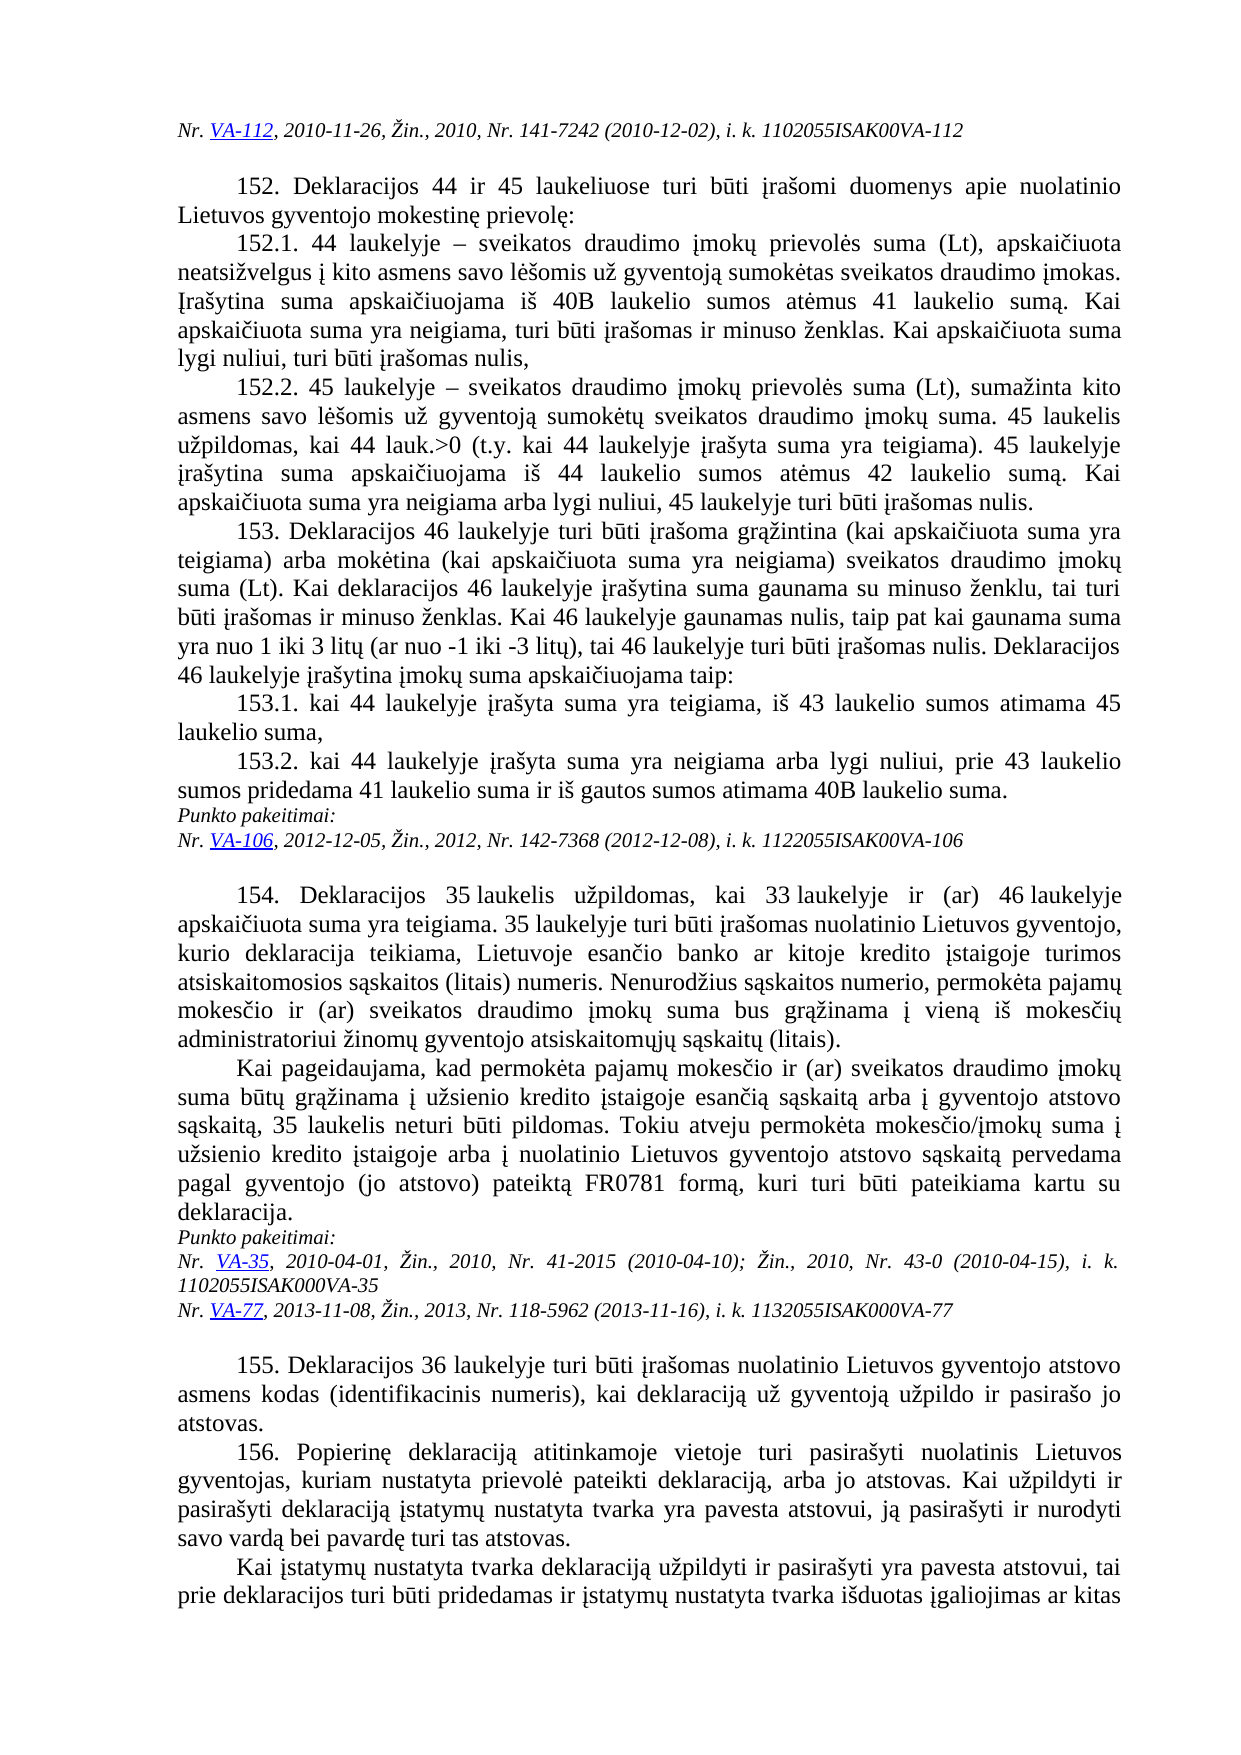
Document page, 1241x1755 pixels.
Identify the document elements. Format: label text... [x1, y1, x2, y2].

text 155. Deklaracijos 36 laukelyje turi būti įrašomas nuolatinio Lietuvos gyventojo atstovo asmens kodas (identifikacinis numeris), kai deklaraciją už gyventoją užpildo ir pasirašo jo atstovas. [177, 1350, 1122, 1437]
text Punkto pakeitimai: [177, 1225, 1122, 1249]
text Nr. VA-77, 2013-11-08, Žin., 2013, Nr. 118-5962 (2013-11-16), i. k. 1132055ISAK000VA-77 [177, 1297, 1122, 1322]
text 154. Deklaracijos 35 laukelis užpildomas, kai 33 laukelyje ir (ar) 46 laukelyje apskaičiuota suma yra teigiama. 35 laukelyje turi būti įrašomas nuolatinio Lietuvos gyventojo, kurio deklaracija teikiama, Lietuvoje esančio banko ar kitoje kredito įstaigoje turimos atsiskaitomosios sąskaitos (litais) numeris. Nenurodžius sąskaitos numerio, permokėta pajamų mokesčio ir (ar) sveikatos draudimo įmokų suma bus grąžinama į vieną iš mokesčių administratoriui žinomų gyventojo atsiskaitomųjų sąskaitų (litais). [177, 880, 1122, 1053]
text Punkto pakeitimai: [177, 803, 1122, 827]
text 156. Popierinę deklaraciją atitinkamoje vietoje turi pasirašyti nuolatinis Lietuvos gyventojas, kuriam nustatyta prievolė pateikti deklaraciją, arba jo atstovas. Kai užpildyti ir pasirašyti deklaraciją įstatymų nustatyta tvarka yra pavesta atstovui, ją pasirašyti ir nurodyti savo vardą bei pavardę turi tas atstovas. [177, 1437, 1122, 1552]
text Nr. VA-35, 2010-04-01, Žin., 2010, Nr. 41-2015 (2010-04-10); Žin., 2010, Nr. 43-0 (2010-04-15), i. k. 1102055ISAK000VA-35 [177, 1249, 1122, 1297]
text Kai pageidaujama, kad permokėta pajamų mokesčio ir (ar) sveikatos draudimo įmokų suma būtų grąžinama į užsienio kredito įstaigoje esančią sąskaitą arba į gyventojo atstovo sąskaitą, 35 laukelis neturi būti pildomas. Tokiu atveju permokėta mokesčio/įmokų suma į užsienio kredito įstaigoje arba į nuolatinio Lietuvos gyventojo atstovo sąskaitą pervedama pagal gyventojo (jo atstovo) pateiktą FR0781 formą, kuri turi būti pateikiama kartu su deklaracija. [177, 1053, 1122, 1225]
text Nr. VA-106, 2012-12-05, Žin., 2012, Nr. 142-7368 (2012-12-08), i. k. 1122055ISAK00VA-106 [177, 827, 1122, 852]
text 152.1. 44 laukelyje – sveikatos draudimo įmokų prievolės suma (Lt), apskaičiuota neatsižvelgus į kito asmens savo lėšomis už gyventoją sumokėtas sveikatos draudimo įmokas. Įrašytina suma apskaičiuojama iš 40B laukelio sumos atėmus 41 laukelio sumą. Kai apskaičiuota suma yra neigiama, turi būti įrašomas ir minuso ženklas. Kai apskaičiuota suma lygi nuliui, turi būti įrašomas nulis, [177, 228, 1122, 372]
text 153.1. kai 44 laukelyje įrašyta suma yra teigiama, iš 43 laukelio sumos atimama 45 laukelio suma, [177, 688, 1122, 746]
text 153. Deklaracijos 46 laukelyje turi būti įrašoma grąžintina (kai apskaičiuota suma yra teigiama) arba mokėtina (kai apskaičiuota suma yra neigiama) sveikatos draudimo įmokų suma (Lt). Kai deklaracijos 46 laukelyje įrašytina suma gaunama su minuso ženklu, tai turi būti įrašomas ir minuso ženklas. Kai 46 laukelyje gaunamas nulis, taip pat kai gaunama suma yra nuo 1 iki 3 litų (ar nuo -1 iki -3 litų), tai 46 laukelyje turi būti įrašomas nulis. Deklaracijos 46 laukelyje įrašytina įmokų suma apskaičiuojama taip: [177, 516, 1122, 688]
text Nr. VA-112, 2010-11-26, Žin., 2010, Nr. 141-7242 (2010-12-02), i. k. 1102055ISAK00VA-112 [177, 118, 1122, 142]
text 152. Deklaracijos 44 ir 45 laukeliuose turi būti įrašomi duomenys apie nuolatinio Lietuvos gyventojo mokestinę prievolę: [177, 171, 1122, 228]
text Kai įstatymų nustatyta tvarka deklaraciją užpildyti ir pasirašyti yra pavesta atstovui, tai prie deklaracijos turi būti pridedamas ir įstatymų nustatyta tvarka išduotas įgaliojimas ar kitas [177, 1552, 1122, 1609]
text 152.2. 45 laukelyje – sveikatos draudimo įmokų prievolės suma (Lt), sumažinta kito asmens savo lėšomis už gyventoją sumokėtų sveikatos draudimo įmokų suma. 45 laukelis užpildomas, kai 44 lauk.>0 (t.y. kai 44 laukelyje įrašyta suma yra teigiama). 45 laukelyje įrašytina suma apskaičiuojama iš 44 laukelio sumos atėmus 42 laukelio sumą. Kai apskaičiuota suma yra neigiama arba lygi nuliui, 45 laukelyje turi būti įrašomas nulis. [177, 372, 1122, 516]
text 153.2. kai 44 laukelyje įrašyta suma yra neigiama arba lygi nuliui, prie 43 laukelio sumos pridedama 41 laukelio suma ir iš gautos sumos atimama 40B laukelio suma. [177, 746, 1122, 803]
